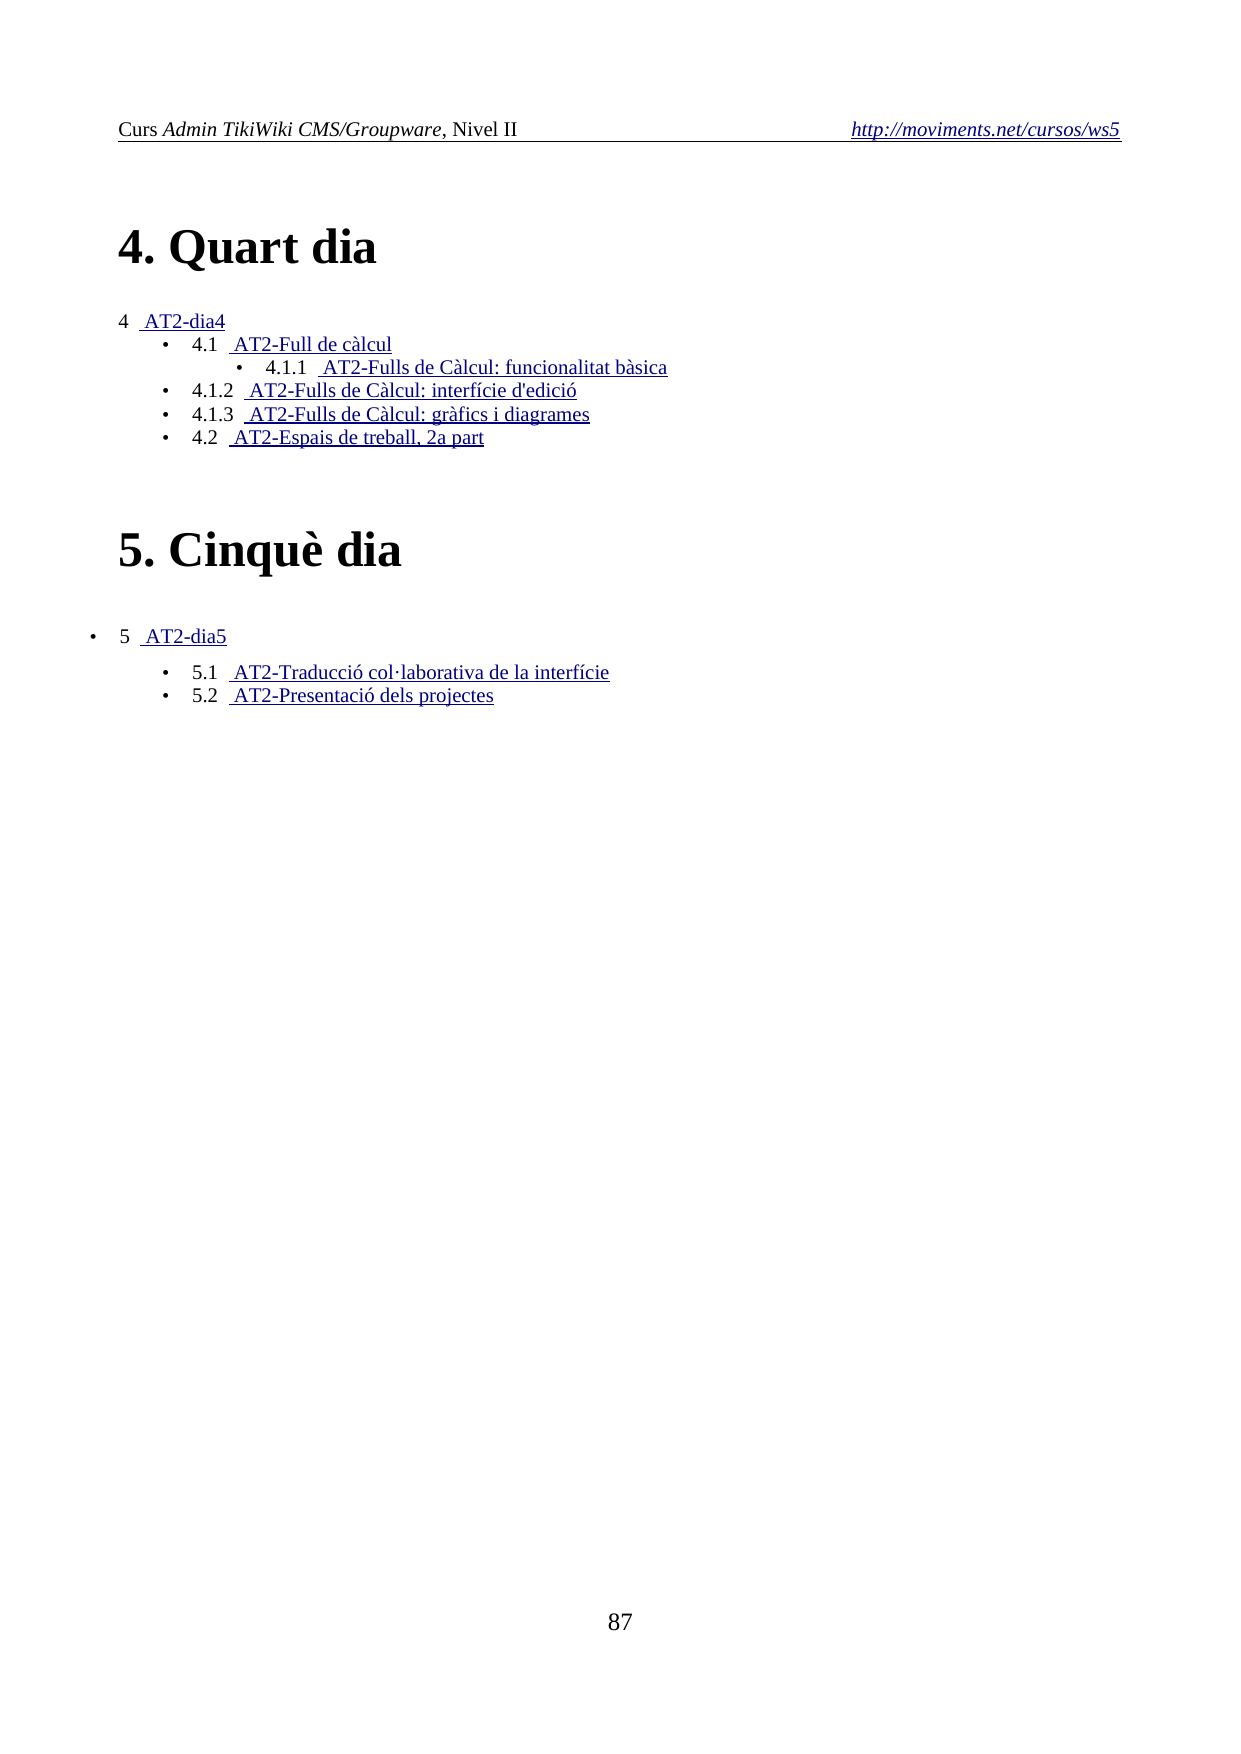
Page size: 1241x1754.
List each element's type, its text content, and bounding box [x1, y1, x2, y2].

subtitle Quart dia [118, 219, 1122, 274]
list 4.1.3 AT2-Fulls de Càlcul: gràfics i diagrames [162, 402, 1122, 426]
list 4.1.2 AT2-Fulls de Càlcul: interfície d'edició [162, 379, 1122, 402]
list 4.2 AT2-Espais de treball, 2a part [162, 426, 1122, 449]
list 4.1.1 AT2-Fulls de Càlcul: funcionalitat bàsica [236, 356, 1122, 379]
list 5 AT2-dia5 [90, 625, 1122, 648]
list 4.1 AT2-Full de càlcul [162, 333, 1122, 356]
list 5.1 AT2-Traducció col·laborativa de la interfície [162, 661, 1122, 684]
subtitle Cinquè dia [118, 522, 1122, 577]
list 5.2 AT2-Presentació dels projectes [162, 684, 1122, 707]
text 4 AT2-dia4 [118, 310, 1122, 333]
